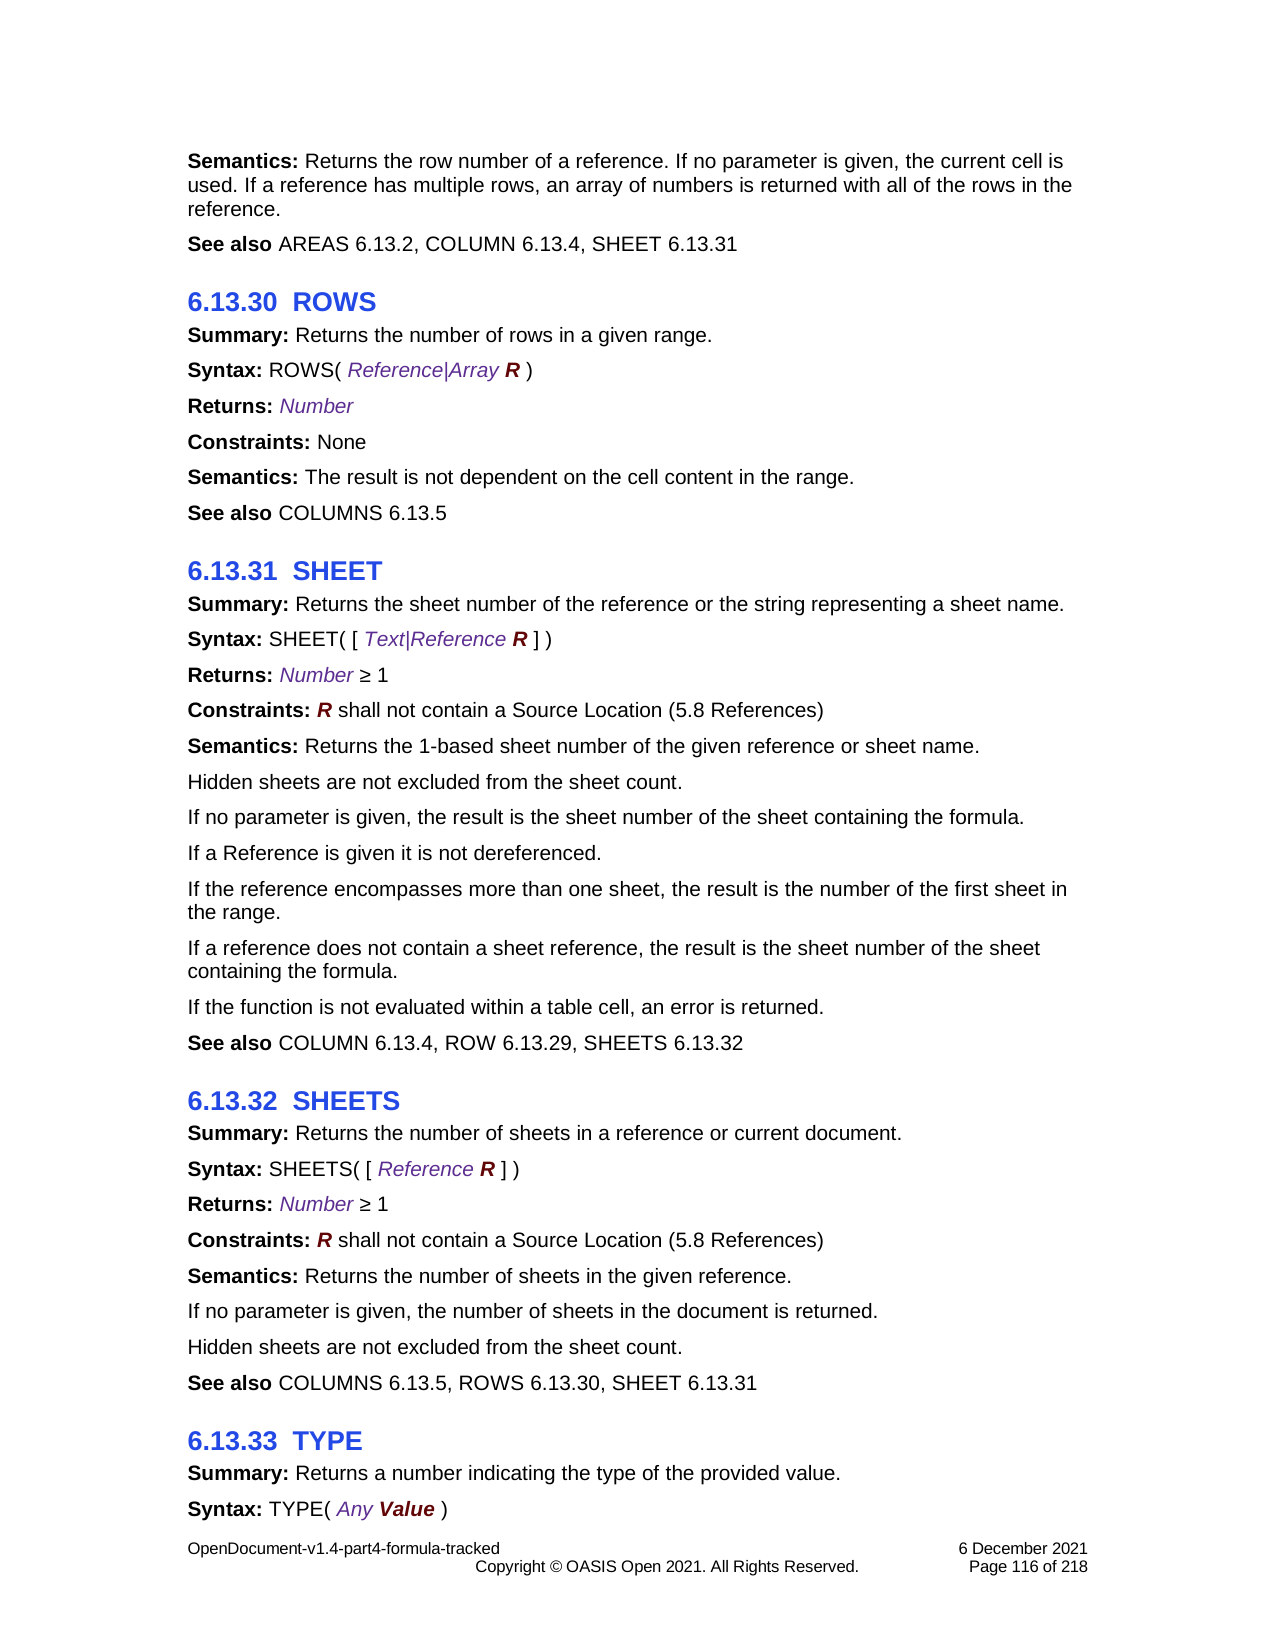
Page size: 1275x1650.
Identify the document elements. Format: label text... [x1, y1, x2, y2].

subtitle ROWS [187, 287, 1088, 317]
text If a reference does not contain a sheet reference, the result is the sheet number of the sheet containing the formula. [187, 936, 1088, 983]
subtitle SHEETS [187, 1086, 1088, 1116]
text Summary: Returns the number of sheets in a reference or current document. [187, 1122, 1088, 1145]
text See also COLUMNS 6.13.5, ROWS 6.13.30, SHEET 6.13.31 [187, 1371, 1088, 1394]
text See also AREAS 6.13.2, COLUMN 6.13.4, SHEET 6.13.31 [187, 233, 1088, 256]
text Constraints: None [187, 430, 1088, 454]
text If a Reference is given it is not dereferenced. [187, 841, 1088, 865]
text Returns: Number ≥ 1 [187, 663, 1088, 687]
text Semantics: Returns the 1-based sheet number of the given reference or sheet name. [187, 734, 1088, 758]
text Syntax: TYPE( Any Value ) [187, 1497, 1088, 1521]
text See also COLUMN 6.13.4, ROW 6.13.29, SHEETS 6.13.32 [187, 1031, 1088, 1054]
text If the function is not evaluated within a table cell, an error is returned. [187, 995, 1088, 1019]
subtitle TYPE [187, 1426, 1088, 1456]
text Syntax: SHEETS( [ Reference R ] ) [187, 1157, 1088, 1181]
text Summary: Returns a number indicating the type of the provided value. [187, 1462, 1088, 1485]
text Summary: Returns the number of rows in a given range. [187, 323, 1088, 347]
text Summary: Returns the sheet number of the reference or the string representing a sheet name. [187, 592, 1088, 616]
text If no parameter is given, the result is the sheet number of the sheet containing the formula. [187, 806, 1088, 829]
text Hidden sheets are not excluded from the sheet count. [187, 770, 1088, 794]
subtitle SHEET [187, 556, 1088, 586]
text Syntax: ROWS( Reference|Array R ) [187, 359, 1088, 382]
text Semantics: The result is not dependent on the cell content in the range. [187, 466, 1088, 489]
text If the reference encompasses more than one sheet, the result is the number of the first sheet in the range. [187, 877, 1088, 924]
text Returns: Number [187, 394, 1088, 418]
text Hidden sheets are not excluded from the sheet count. [187, 1335, 1088, 1359]
text Semantics: Returns the row number of a reference. If no parameter is given, the current cell is used. If a reference has multiple rows, an array of numbers is returned with all of the rows in the reference. [187, 150, 1088, 221]
text See also COLUMNS 6.13.5 [187, 501, 1088, 525]
text Constraints: R shall not contain a Source Location (5.8 References) [187, 1228, 1088, 1252]
text Semantics: Returns the number of sheets in the given reference. [187, 1264, 1088, 1288]
text Syntax: SHEET( [ Text|Reference R ] ) [187, 628, 1088, 651]
text If no parameter is given, the number of sheets in the document is returned. [187, 1300, 1088, 1323]
text Returns: Number ≥ 1 [187, 1193, 1088, 1216]
text Constraints: R shall not contain a Source Location (5.8 References) [187, 699, 1088, 722]
